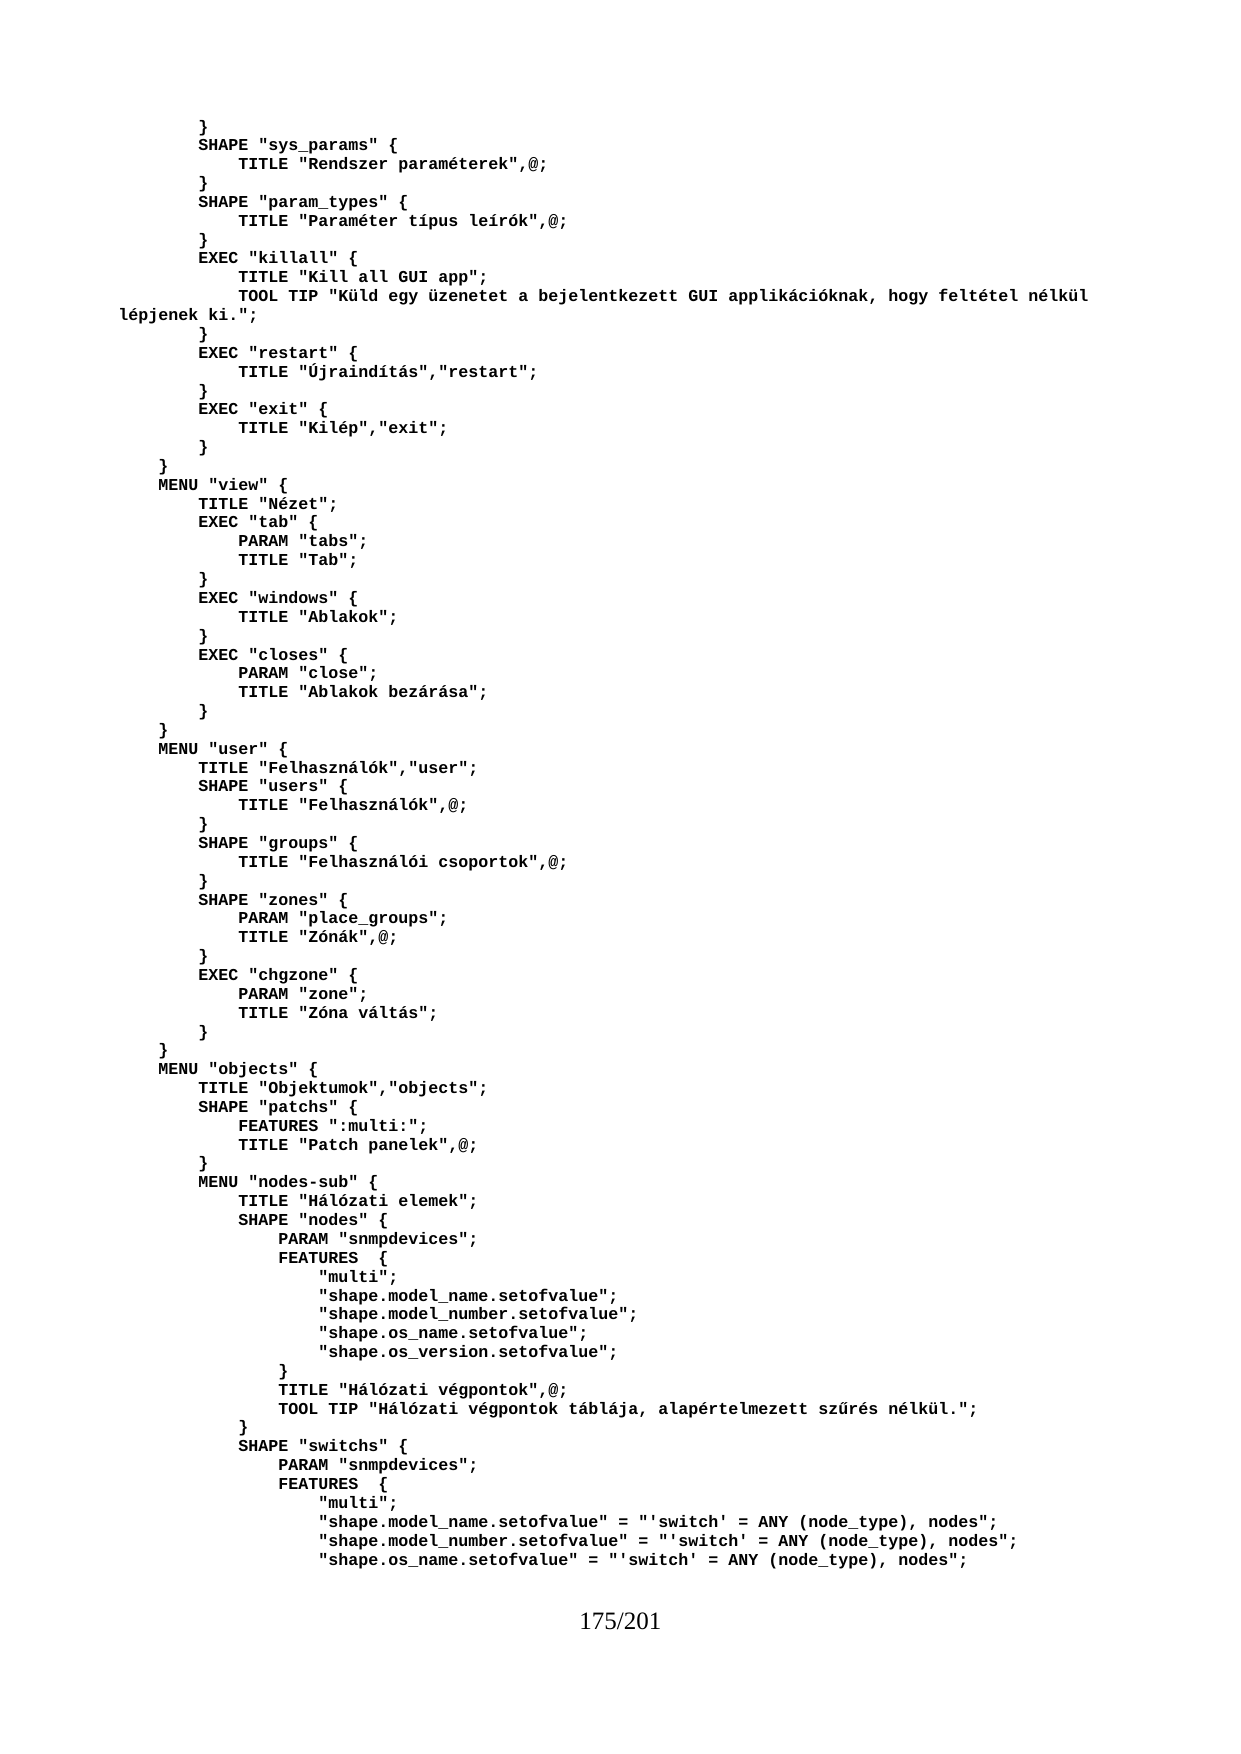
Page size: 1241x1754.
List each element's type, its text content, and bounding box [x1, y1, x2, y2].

text } [118, 457, 1122, 476]
text TITLE "Kill all GUI app"; [118, 269, 1122, 288]
text } [118, 1362, 1122, 1381]
text FEATURES { [118, 1476, 1122, 1494]
text TITLE "Zónák",@; [118, 929, 1122, 948]
text TITLE "Ablakok bezárása"; [118, 684, 1122, 703]
text TITLE "Felhasználói csoportok",@; [118, 853, 1122, 872]
text TITLE "Felhasználók","user"; [118, 759, 1122, 778]
text SHAPE "sys_params" { [118, 137, 1122, 156]
text TITLE "Újraindítás","restart"; [118, 363, 1122, 382]
text PARAM "place_groups"; [118, 910, 1122, 929]
text SHAPE "zones" { [118, 891, 1122, 910]
text MENU "nodes-sub" { [118, 1174, 1122, 1193]
text } [118, 948, 1122, 967]
text SHAPE "param_types" { [118, 193, 1122, 212]
text SHAPE "groups" { [118, 834, 1122, 853]
text } [118, 439, 1122, 457]
text PARAM "zone"; [118, 985, 1122, 1004]
text PARAM "close"; [118, 665, 1122, 684]
text MENU "user" { [118, 740, 1122, 759]
text "multi"; [118, 1494, 1122, 1513]
text "shape.model_name.setofvalue" = "'switch' = ANY (node_type), nodes"; [118, 1513, 1122, 1532]
text EXEC "windows" { [118, 589, 1122, 608]
text TITLE "Patch panelek",@; [118, 1136, 1122, 1155]
text } [118, 721, 1122, 740]
text "shape.model_name.setofvalue"; [118, 1287, 1122, 1306]
text TITLE "Zóna váltás"; [118, 1004, 1122, 1023]
text TITLE "Kilép","exit"; [118, 420, 1122, 439]
text TITLE "Hálózati végpontok",@; [118, 1381, 1122, 1400]
text EXEC "exit" { [118, 401, 1122, 420]
text } [118, 231, 1122, 250]
text FEATURES ":multi:"; [118, 1117, 1122, 1136]
text MENU "objects" { [118, 1061, 1122, 1080]
text TITLE "Hálózati elemek"; [118, 1193, 1122, 1212]
text PARAM "snmpdevices"; [118, 1231, 1122, 1249]
text } [118, 627, 1122, 646]
text TOOL TIP "Hálózati végpontok táblája, alapértelmezett szűrés nélkül."; [118, 1400, 1122, 1419]
text FEATURES { [118, 1249, 1122, 1268]
text } [118, 382, 1122, 401]
text } [118, 1155, 1122, 1174]
text } [118, 872, 1122, 891]
text "shape.os_name.setofvalue"; [118, 1325, 1122, 1344]
text TITLE "Ablakok"; [118, 608, 1122, 627]
text SHAPE "users" { [118, 778, 1122, 797]
text SHAPE "switchs" { [118, 1438, 1122, 1457]
text EXEC "restart" { [118, 344, 1122, 363]
text "shape.os_name.setofvalue" = "'switch' = ANY (node_type), nodes"; [118, 1551, 1122, 1570]
text TITLE "Objektumok","objects"; [118, 1080, 1122, 1098]
text EXEC "killall" { [118, 250, 1122, 269]
text } [118, 571, 1122, 589]
text } [118, 326, 1122, 344]
text } [118, 175, 1122, 193]
text TITLE "Paraméter típus leírók",@; [118, 212, 1122, 231]
text SHAPE "patchs" { [118, 1098, 1122, 1117]
text } [118, 816, 1122, 834]
text "shape.model_number.setofvalue"; [118, 1306, 1122, 1325]
text "shape.os_version.setofvalue"; [118, 1344, 1122, 1362]
text TITLE "Rendszer paraméterek",@; [118, 156, 1122, 175]
text "multi"; [118, 1268, 1122, 1287]
text } [118, 1419, 1122, 1438]
text EXEC "closes" { [118, 646, 1122, 665]
text } [118, 703, 1122, 721]
text MENU "view" { [118, 476, 1122, 495]
text TOOL TIP "Küld egy üzenetet a bejelentkezett GUI applikációknak, hogy feltétel nélkül lépjenek ki."; [118, 288, 1122, 326]
text TITLE "Tab"; [118, 552, 1122, 571]
text "shape.model_number.setofvalue" = "'switch' = ANY (node_type), nodes"; [118, 1532, 1122, 1551]
text TITLE "Nézet"; [118, 495, 1122, 514]
text PARAM "tabs"; [118, 533, 1122, 552]
text } [118, 118, 1122, 137]
text EXEC "tab" { [118, 514, 1122, 533]
text TITLE "Felhasználók",@; [118, 797, 1122, 816]
text EXEC "chgzone" { [118, 967, 1122, 985]
text SHAPE "nodes" { [118, 1212, 1122, 1231]
text PARAM "snmpdevices"; [118, 1457, 1122, 1476]
text } [118, 1023, 1122, 1042]
text } [118, 1042, 1122, 1061]
